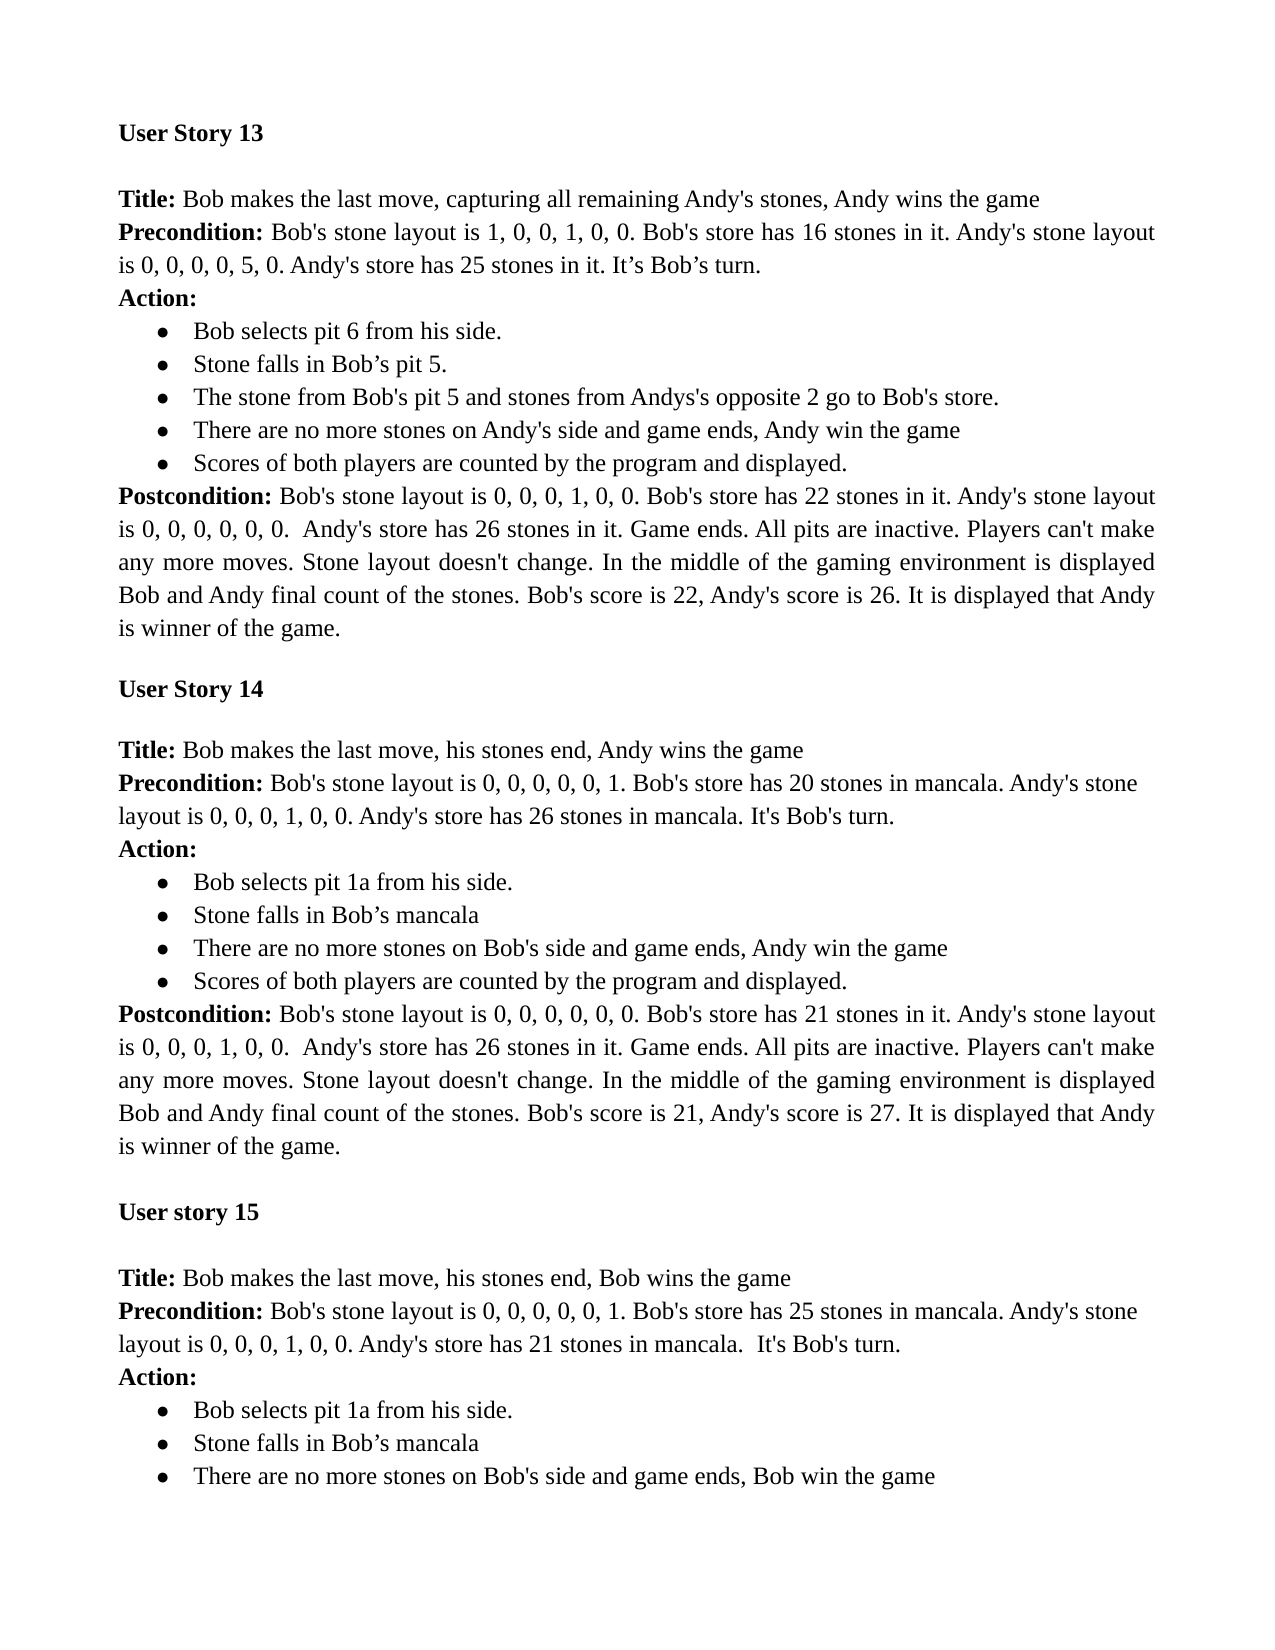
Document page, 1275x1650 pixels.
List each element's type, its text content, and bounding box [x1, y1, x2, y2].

list Stone falls in Bob’s mancala [156, 900, 1157, 928]
text Precondition: Bob's stone layout is 0, 0, 0, 0, 0, 1. Bob's store has 25 stones in mancala. Andy's stone layout is 0, 0, 0, 1, 0, 0. Andy's store has 21 stones in mancala. It's Bob's turn. [118, 1296, 1157, 1358]
text Title: Bob makes the last move, his stones end, Andy wins the game [118, 735, 1157, 763]
text Action: [118, 834, 1157, 862]
text Action: [118, 283, 1157, 312]
text Precondition: Bob's stone layout is 0, 0, 0, 0, 0, 1. Bob's store has 20 stones in mancala. Andy's stone layout is 0, 0, 0, 1, 0, 0. Andy's store has 26 stones in mancala. It's Bob's turn. [118, 768, 1157, 829]
list There are no more stones on Bob's side and game ends, Bob win the game [156, 1461, 1157, 1490]
text Title: Bob makes the last move, his stones end, Bob wins the game [118, 1263, 1157, 1292]
list Stone falls in Bob’s pit 5. [156, 349, 1157, 378]
text Postcondition: Bob's stone layout is 0, 0, 0, 1, 0, 0. Bob's store has 22 stones in it. Andy's stone layout is 0, 0, 0, 0, 0, 0. Andy's store has 26 stones in it. Game ends. All pits are inactive. Players can't make any more moves. Stone layout doesn't change. In the middle of the gaming environment is displayed Bob and Andy final count of the stones. Bob's score is 22, Andy's score is 26. It is displayed that Andy is winner of the game. [118, 481, 1157, 642]
text Postcondition: Bob's stone layout is 0, 0, 0, 0, 0, 0. Bob's store has 21 stones in it. Andy's stone layout is 0, 0, 0, 1, 0, 0. Andy's store has 26 stones in it. Game ends. All pits are inactive. Players can't make any more moves. Stone layout doesn't change. In the middle of the gaming environment is displayed Bob and Andy final count of the stones. Bob's score is 21, Andy's score is 27. It is displayed that Andy is winner of the game. [118, 999, 1157, 1160]
list There are no more stones on Bob's side and game ends, Andy win the game [156, 933, 1157, 962]
text User story 15 [118, 1197, 1157, 1226]
text Action: [118, 1362, 1157, 1391]
list Bob selects pit 1a from his side. [156, 867, 1157, 896]
text User Story 13 [118, 118, 1157, 147]
list Stone falls in Bob’s mancala [156, 1428, 1157, 1457]
list Bob selects pit 6 from his side. [156, 316, 1157, 345]
list Scores of both players are counted by the program and displayed. [156, 966, 1157, 994]
text Title: Bob makes the last move, capturing all remaining Andy's stones, Andy wins the game [118, 184, 1157, 213]
text Precondition: Bob's stone layout is 1, 0, 0, 1, 0, 0. Bob's store has 16 stones in it. Andy's stone layout is 0, 0, 0, 0, 5, 0. Andy's store has 25 stones in it. It’s Bob’s turn. [118, 217, 1157, 279]
list Scores of both players are counted by the program and displayed. [156, 448, 1157, 477]
list The stone from Bob's pit 5 and stones from Andys's opposite 2 go to Bob's store. [156, 382, 1157, 411]
text User Story 14 [118, 674, 1157, 703]
list Bob selects pit 1a from his side. [156, 1395, 1157, 1424]
list There are no more stones on Andy's side and game ends, Andy win the game [156, 415, 1157, 444]
